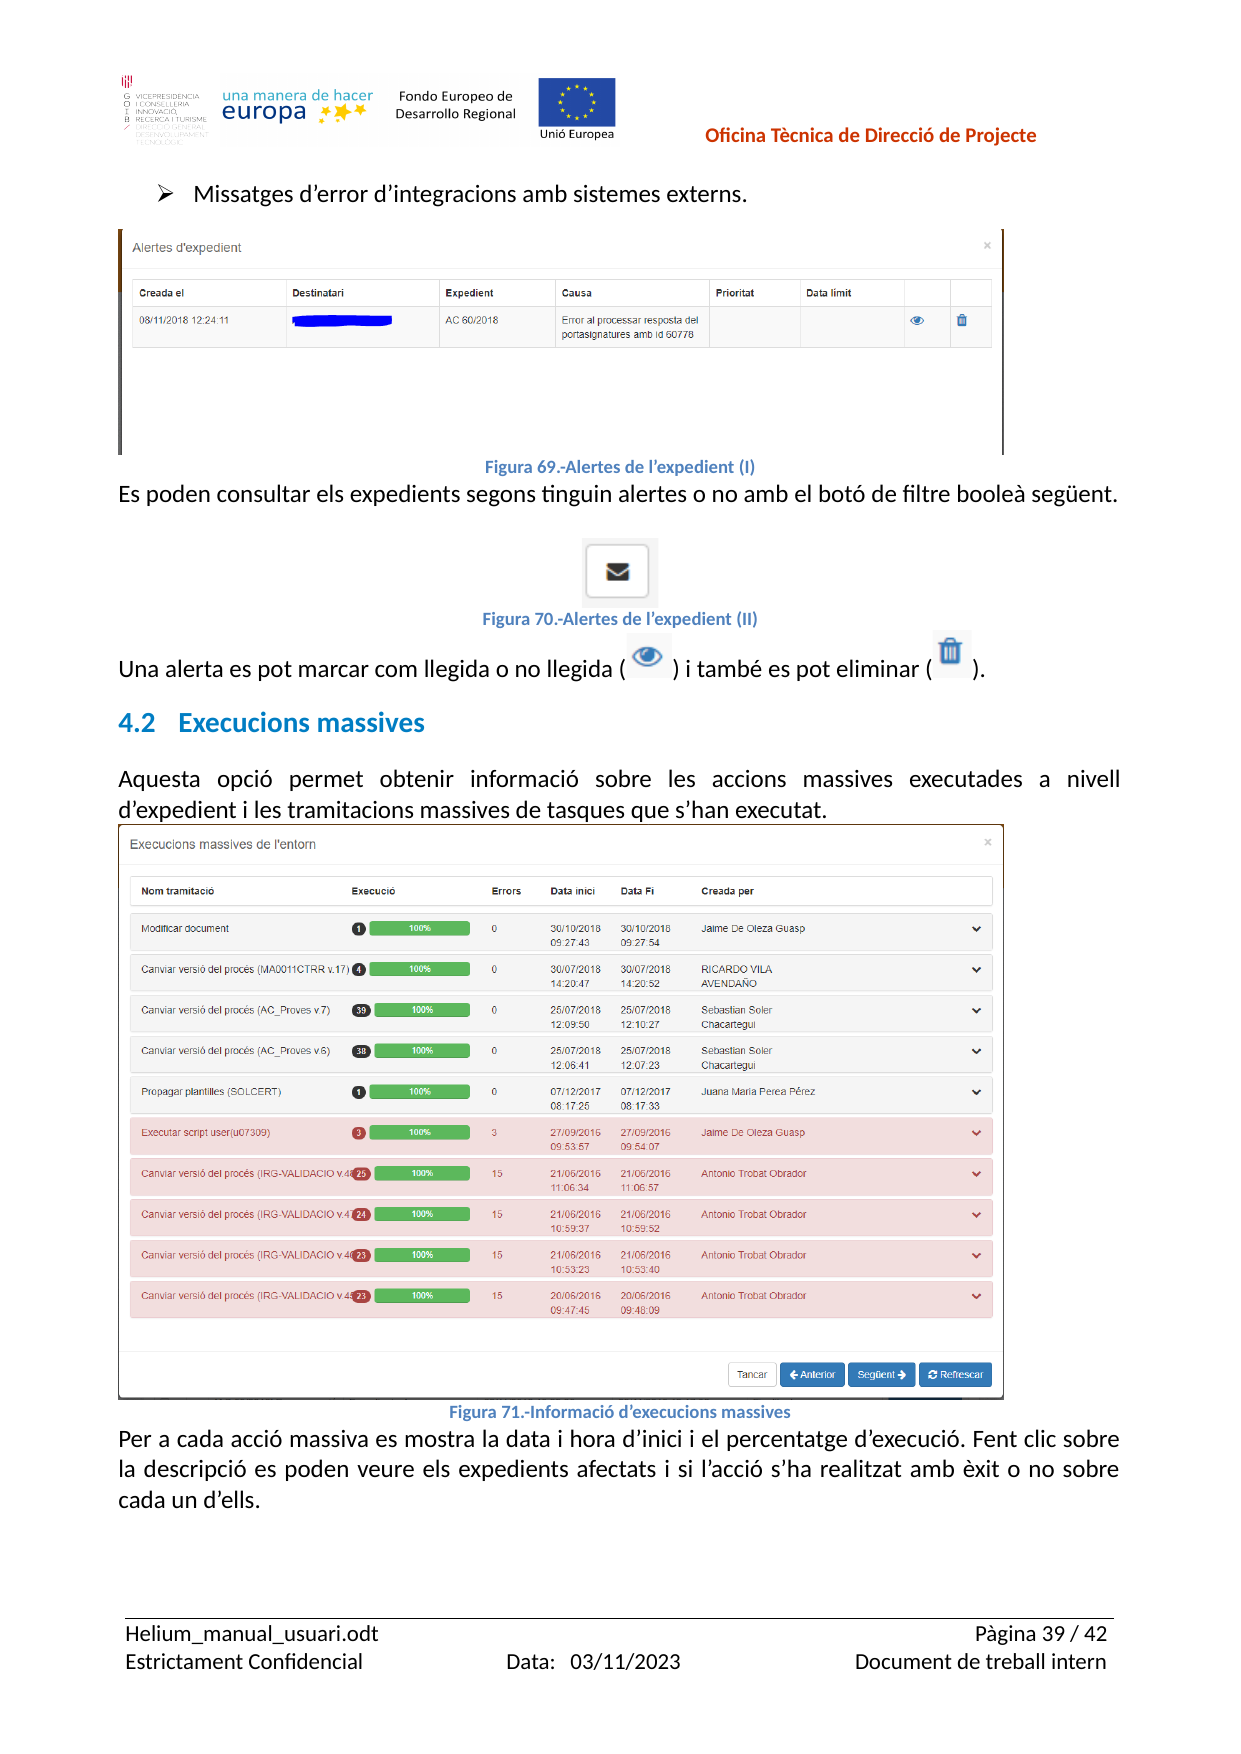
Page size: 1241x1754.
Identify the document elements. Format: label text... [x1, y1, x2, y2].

picture [118, 824, 1004, 1400]
text Es poden consultar els expedients segons tinguin alertes o no amb el botó de filtre booleà següent. [118, 478, 1122, 508]
picture [118, 73, 213, 147]
text Figura 69.-Alertes de l’expedient (I) [118, 455, 1122, 478]
picture [581, 538, 659, 608]
picture [118, 229, 1004, 455]
text Una alerta es pot marcar com llegida o no llegida () i també es pot eliminar (). [118, 631, 1122, 684]
subtitle Execucions massives [118, 704, 1122, 740]
picture [626, 633, 672, 678]
picture [932, 630, 972, 678]
text Per a cada acció massiva es mostra la data i hora d’inici i el percentatge d’execució. Fent clic sobre la descripció es poden veure els expedients afectats i si l’acció s’ha realitzat amb èxit o no sobre cada un d’ells. [118, 1423, 1122, 1514]
picture [219, 73, 621, 147]
list Missatges d’error d’integracions amb sistemes externs. [156, 178, 1122, 208]
text Figura 71.-Informació d’execucions massives [118, 1400, 1122, 1423]
text Aquesta opció permet obtenir informació sobre les accions massives executades a nivell d’expedient i les tramitacions massives de tasques que s’han executat. [118, 763, 1122, 824]
text Figura 70.-Alertes de l’expedient (II) [118, 608, 1122, 631]
